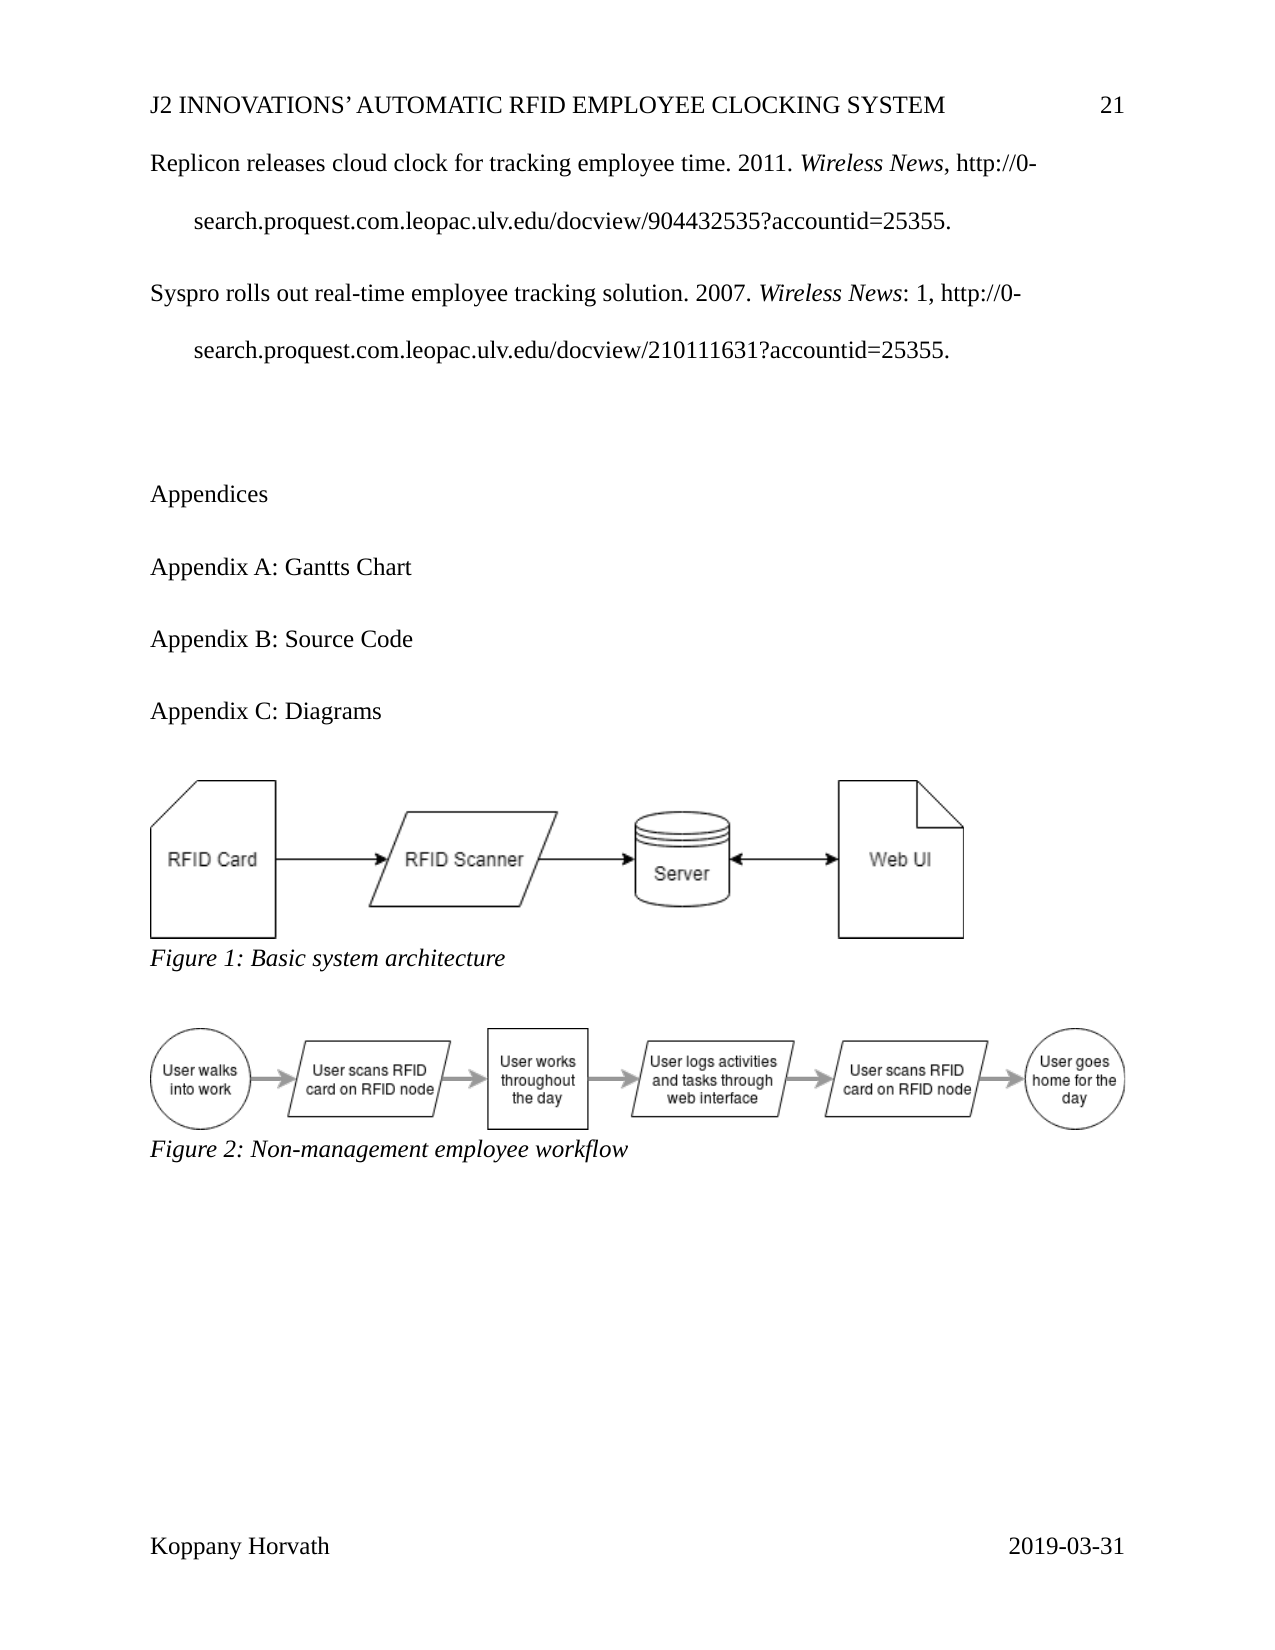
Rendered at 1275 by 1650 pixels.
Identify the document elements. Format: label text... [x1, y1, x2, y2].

text Replicon releases cloud clock for tracking employee time. 2011. Wireless News, http://0- search.proquest.com.leopac.ulv.edu/docview/904432535?accountid=25355. [150, 148, 1125, 234]
text Syspro rolls out real-time employee tracking solution. 2007. Wireless News: 1, http://0- search.proquest.com.leopac.ulv.edu/docview/210111631?accountid=25355. [150, 278, 1125, 364]
text Appendix B: Source Code [150, 624, 1125, 652]
text Figure 2: Non-management employee workflow [150, 1130, 1125, 1163]
text Appendix C: Diagrams [150, 696, 1125, 724]
text Appendices [150, 479, 1125, 508]
text Appendix A: Gantts Chart [150, 552, 1125, 580]
picture [150, 1028, 1125, 1130]
picture [150, 780, 964, 939]
text Figure 1: Basic system architecture [150, 939, 964, 972]
